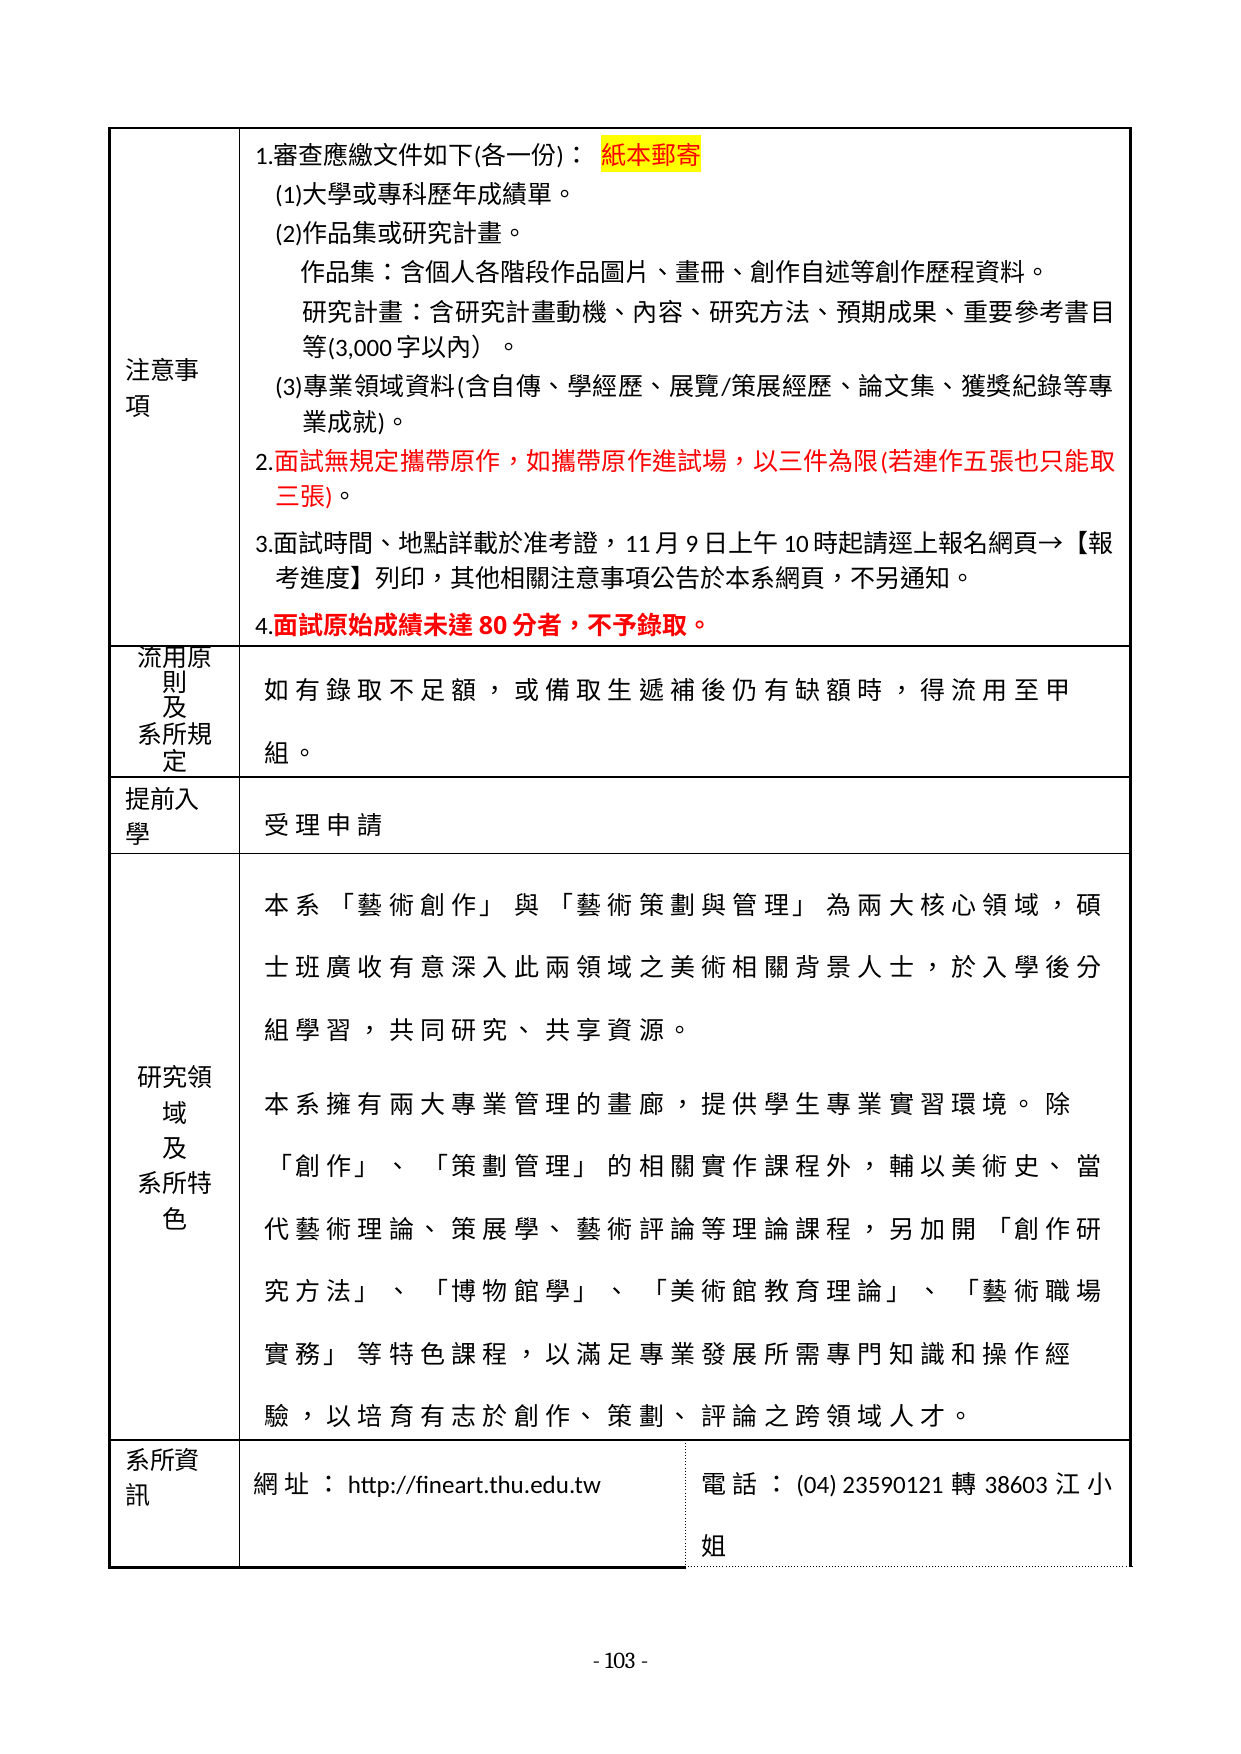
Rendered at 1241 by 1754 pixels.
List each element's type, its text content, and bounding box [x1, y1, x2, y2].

table_cell 注意事項 [111, 129, 239, 645]
table_cell 受理申請 [240, 778, 1129, 853]
table_cell 提前入學 [111, 778, 239, 853]
table_cell 1.審查應繳文件如下(各一份)： 紙本郵寄 (1)大學或專科歷年成績單。 (2)作品集或研究計畫。 作品集：含個人各階段作品圖片、畫冊、創作自述等創作歷程資料。 研究計畫：含研究計畫動機、內容、研究方法、預期成果、重要參考書目等(3,000字以內）。 (3)專業領域資料(含自傳、學經歷、展覽/策展經歷、論文集、獲獎紀錄等專業成就)。 2.面試無規定攜帶原作，如攜帶原作進試場，以三件為限(若連作五張也只能取三張)。 3.面試時間、地點詳載於准考證，11月9日上午10時起請逕上報名網頁→【報考進度】列印，其他相關注意事項公告於本系網頁，不另通知。 4.面試原始成績未達80分者，不予錄取。 [240, 129, 1129, 645]
table_cell 如有錄取不足額，或備取生遞補後仍有缺額時，得流用至甲組。 [240, 647, 1129, 776]
table_cell 研究領域 及 系所特色 [111, 854, 239, 1439]
table_cell 網址：http://fineart.thu.edu.tw [240, 1441, 685, 1566]
table_cell 流用原則 及 系所規定 [111, 647, 239, 776]
table_cell 系所資訊 [111, 1441, 239, 1566]
table_cell 電話：(04) 23590121轉38603江小姐 [685, 1441, 1129, 1566]
table_cell 本系「藝術創作」與「藝術策劃與管理」為兩大核心領域，碩士班廣收有意深入此兩領域之美術相關背景人士，於入學後分組學習，共同研究、共享資源。 本系擁有兩大專業管理的畫廊，提供學生專業實習環境。除「創作」、「策劃管理」的相關實作課程外，輔以美術史、當代藝術理論、策展學、藝術評論等理論課程，另加開「創作研究方法」、「博物館學」、「美術館教育理論」、「藝術職場實務」等特色課程，以滿足專業發展所需專門知識和操作經驗，以培育有志於創作、策劃、評論之跨領域人才。 [240, 854, 1129, 1439]
